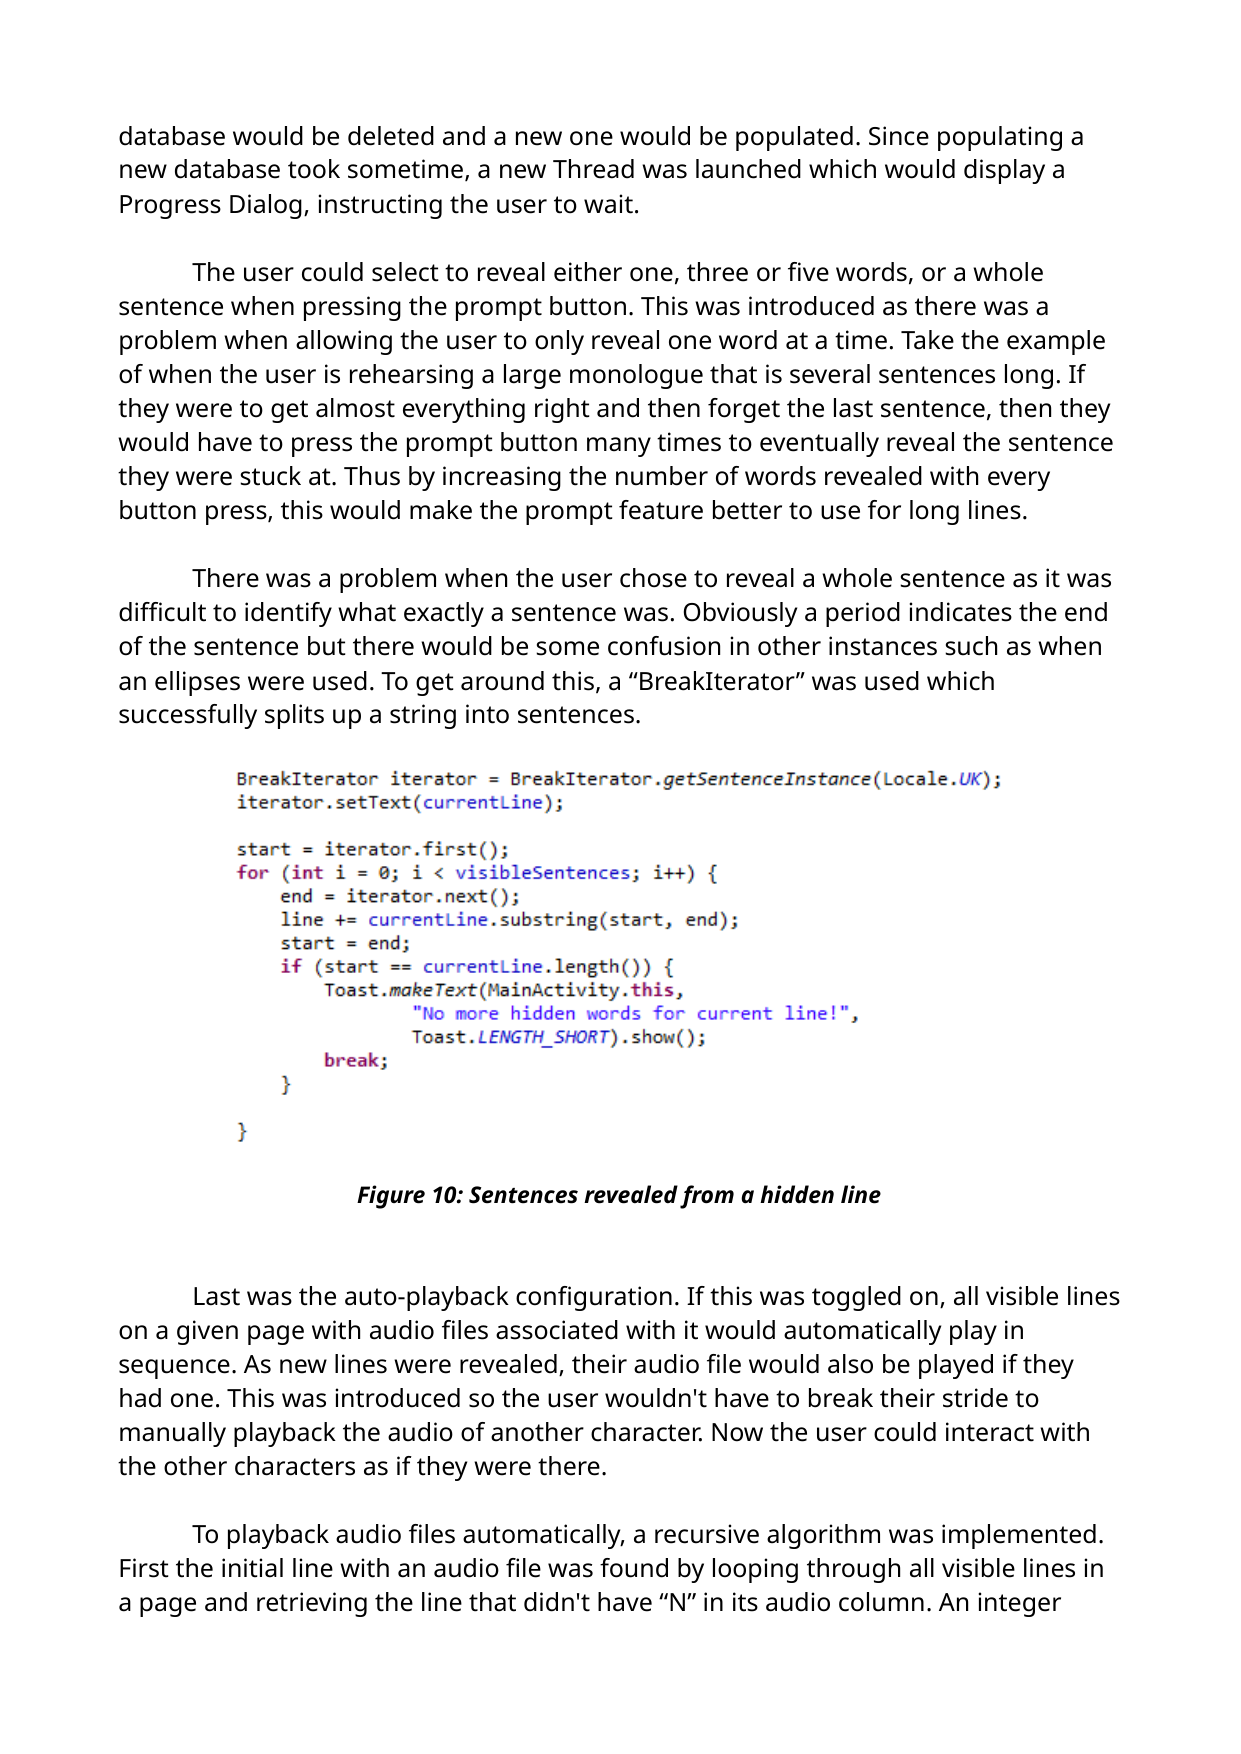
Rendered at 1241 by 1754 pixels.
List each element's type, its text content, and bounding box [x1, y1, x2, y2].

text Last was the auto-playback configuration. If this was toggled on, all visible lines on a given page with audio files associated with it would automatically play in sequence. As new lines were revealed, their audio file would also be played if they had one. This was introduced so the user wouldn't have to break their stride to manually playback the audio of another character. Now the user could interact with the other characters as if they were there. [118, 1278, 1122, 1483]
picture [232, 765, 1008, 1145]
text The user could select to reveal either one, three or five words, or a whole sentence when pressing the prompt button. This was introduced as there was a problem when allowing the user to only reveal one word at a time. Take the example of when the user is rehearsing a large monologue that is several sentences long. If they were to get almost everything right and then forget the last sentence, then they would have to press the prompt button many times to eventually reveal the sentence they were stuck at. Thus by increasing the number of words revealed with every button press, this would make the prompt feature better to use for long lines. [118, 254, 1122, 527]
text There was a problem when the user chose to reveal a whole sentence as it was difficult to identify what exactly a sentence was. Obviously a period indicates the end of the sentence but there would be some confusion in other instances such as when an ellipses were used. To get around this, a “BreakIterator” was used which successfully splits up a string into sentences. [118, 561, 1122, 731]
text To playback audio files automatically, a recursive algorithm was implemented. First the initial line with an audio file was found by looping through all visible lines in a page and retrieving the line that didn't have “N” in its audio column. An integer [118, 1517, 1122, 1619]
text database would be deleted and a new one would be populated. Since populating a new database took sometime, a new Thread was launched which would display a Progress Dialog, instructing the user to wait. [118, 118, 1122, 220]
text Figure 10: Sentences revealed from a hidden line [118, 1179, 1122, 1210]
